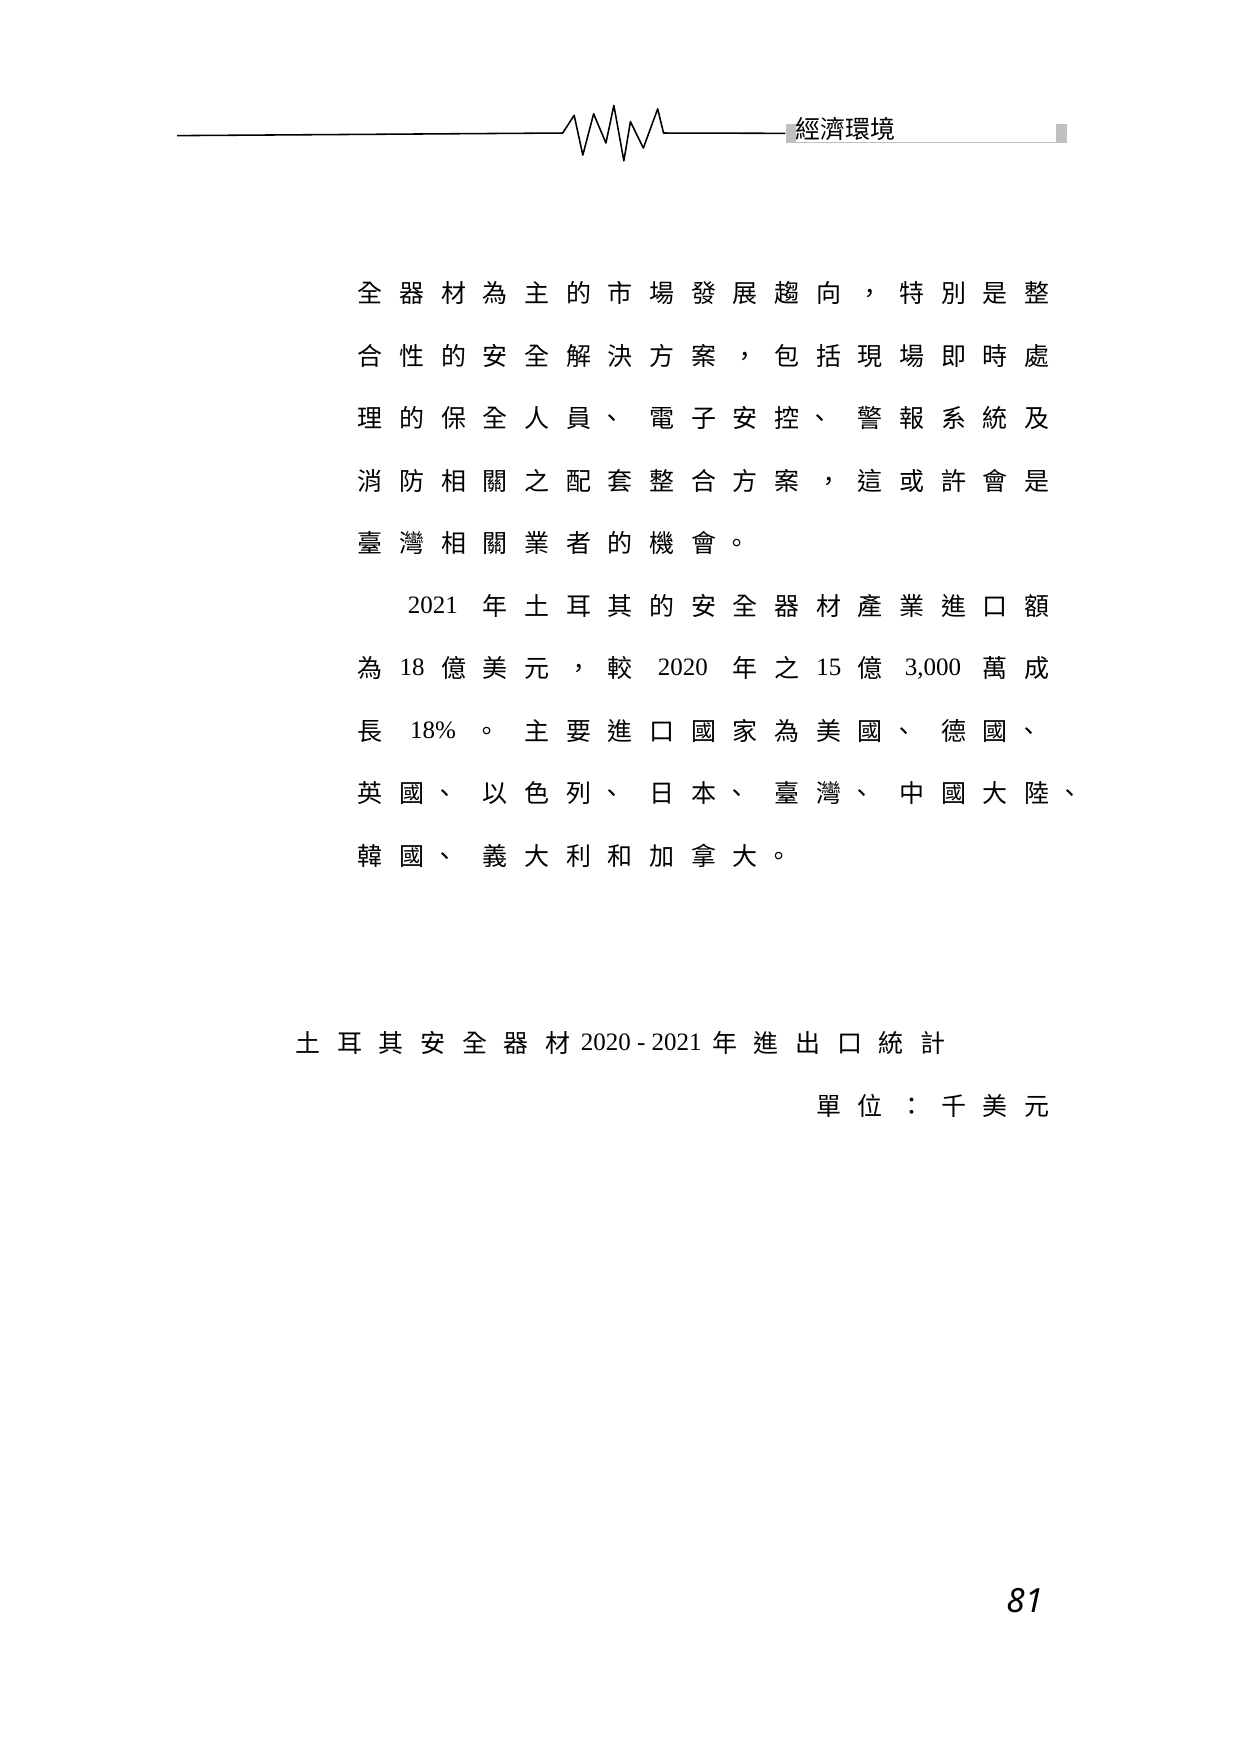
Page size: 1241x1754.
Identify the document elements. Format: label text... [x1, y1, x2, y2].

text 土耳其安全器材2020 - 2021年進出口統計 [183, 1000, 1058, 1063]
text 2021年土耳其的安全器材產業進口額為18億美元，較2020年之15億3,000萬成長18%。主要進口國家為美國、德國、英國、以色列、日本、臺灣、中國大陸、韓國、義大利和加拿大。 [330, 563, 1058, 875]
text 全器材為主的市場發展趨向，特別是整合性的安全解決方案，包括現場即時處理的保全人員、電子安控、警報系統及消防相關之配套整合方案，這或許會是臺灣相關業者的機會。 [330, 250, 1058, 563]
text 單位：千美元 [183, 1063, 1058, 1125]
